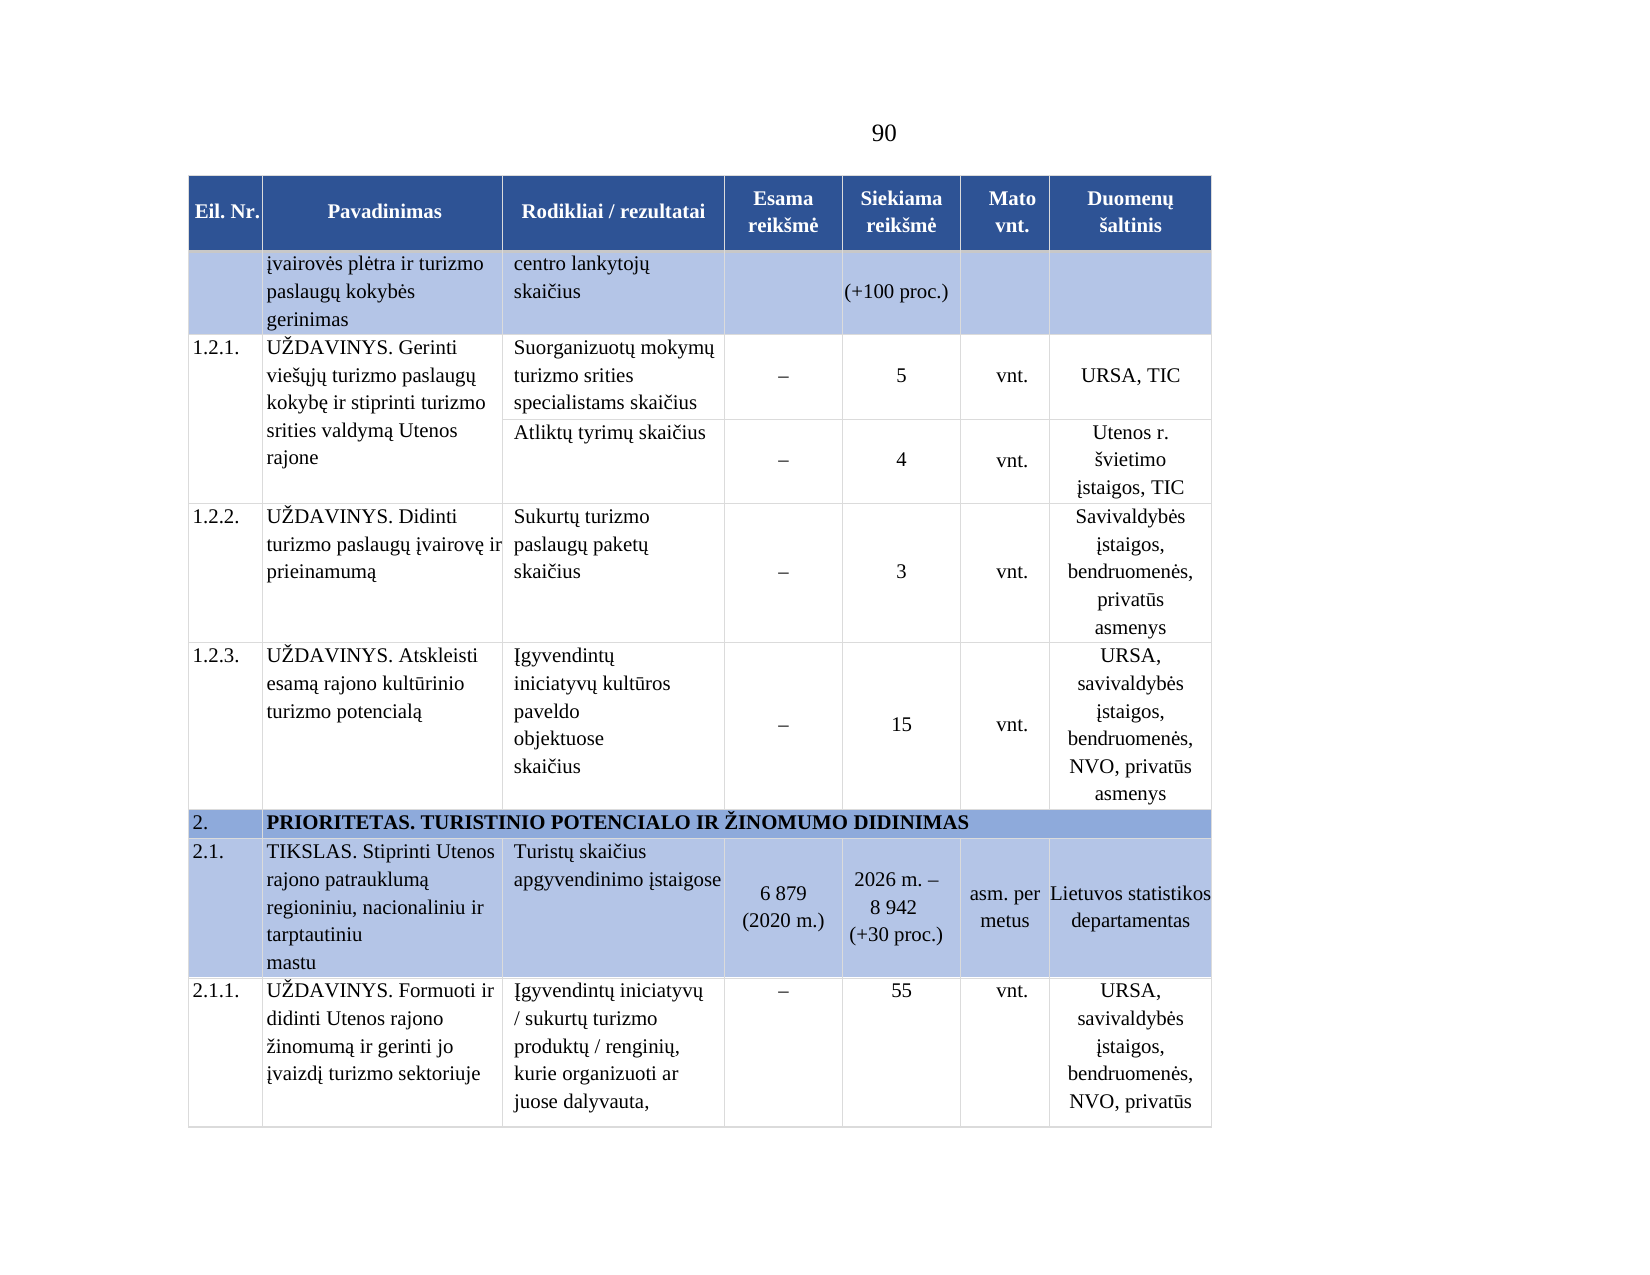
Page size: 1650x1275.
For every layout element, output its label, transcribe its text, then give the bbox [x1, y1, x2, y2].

table_cell URSA, savivaldybės įstaigos, bendruomenės, NVO, privatūs [1050, 979, 1211, 1126]
table_cell – [725, 504, 842, 642]
table_cell asm. per metus [961, 839, 1049, 977]
table_cell Savivaldybės įstaigos, bendruomenės, privatūs asmenys [1050, 504, 1211, 642]
table_cell Lietuvos statistikos departamentas [1050, 839, 1211, 977]
table_cell Sukurtų turizmo paslaugų paketų skaičius [503, 504, 724, 642]
table_cell Suorganizuotų mokymų turizmo srities specialistams skaičius [503, 335, 724, 419]
table_header Eil. Nr. [189, 176, 262, 250]
table_cell 55 [843, 979, 960, 1126]
table_cell vnt. [961, 643, 1049, 809]
table_cell Įgyvendintų iniciatyvų / sukurtų turizmo produktų / renginių, kurie organizuoti ar juose dalyvauta, [503, 979, 724, 1126]
table_cell URSA, TIC [1050, 335, 1211, 419]
table_cell vnt. [961, 420, 1049, 503]
table_cell Įgyvendintų iniciatyvų kultūros paveldo objektuose skaičius [503, 643, 724, 809]
table_cell 15 [843, 643, 960, 809]
table_cell 2. [189, 810, 262, 838]
table_cell Utenos r. švietimo įstaigos, TIC [1050, 420, 1211, 503]
table_header Duomenų šaltinis [1050, 176, 1211, 250]
table_cell 4 [843, 420, 960, 503]
table_cell 3 [843, 504, 960, 642]
table_cell 2.1.1. [189, 979, 262, 1126]
table_cell [961, 253, 1049, 334]
table_cell vnt. [961, 979, 1049, 1126]
table_cell 2.1. [189, 839, 262, 977]
table_cell centro lankytojų skaičius [503, 253, 724, 334]
table_cell įvairovės plėtra ir turizmo paslaugų kokybės gerinimas [263, 253, 502, 334]
table_cell (+100 proc.) [843, 253, 960, 334]
table_cell PRIORITETAS. TURISTINIO POTENCIALO IR ŽINOMUMO DIDINIMAS [263, 810, 1211, 838]
table_cell 1.2.3. [189, 643, 262, 809]
table_header Rodikliai / rezultatai [503, 176, 724, 250]
table_cell UŽDAVINYS. Didinti turizmo paslaugų įvairovę ir prieinamumą [263, 504, 502, 642]
table_cell Atliktų tyrimų skaičius [503, 420, 724, 503]
table_header Pavadinimas [263, 176, 502, 250]
table_cell vnt. [961, 335, 1049, 419]
table_header Siekiama reikšmė [843, 176, 960, 250]
table_cell URSA, savivaldybės įstaigos, bendruomenės, NVO, privatūs asmenys [1050, 643, 1211, 809]
table_cell Turistų skaičius apgyvendinimo įstaigose [503, 839, 724, 977]
table_cell [189, 253, 262, 334]
table_cell vnt. [961, 504, 1049, 642]
table_cell 1.2.2. [189, 504, 262, 642]
table_cell [1050, 253, 1211, 334]
table_cell 5 [843, 335, 960, 419]
table_cell 6 879 (2020 m.) [725, 839, 842, 977]
table_cell UŽDAVINYS. Atskleisti esamą rajono kultūrinio turizmo potencialą [263, 643, 502, 809]
table_header Mato vnt. [961, 176, 1049, 250]
table_cell UŽDAVINYS. Gerinti viešųjų turizmo paslaugų kokybę ir stiprinti turizmo srities valdymą Utenos rajone [263, 335, 502, 503]
table_cell – [725, 979, 842, 1126]
table_header Esama reikšmė [725, 176, 842, 250]
table_cell TIKSLAS. Stiprinti Utenos rajono patrauklumą regioniniu, nacionaliniu ir tarptautiniu mastu [263, 839, 502, 977]
table_cell UŽDAVINYS. Formuoti ir didinti Utenos rajono žinomumą ir gerinti jo įvaizdį turizmo sektoriuje [263, 979, 502, 1126]
table_cell 2026 m. – 8 942 (+30 proc.) [843, 839, 960, 977]
table_cell – [725, 643, 842, 809]
table_cell [725, 253, 842, 334]
table_cell – [725, 335, 842, 419]
table_cell – [725, 420, 842, 503]
table_cell 1.2.1. [189, 335, 262, 503]
